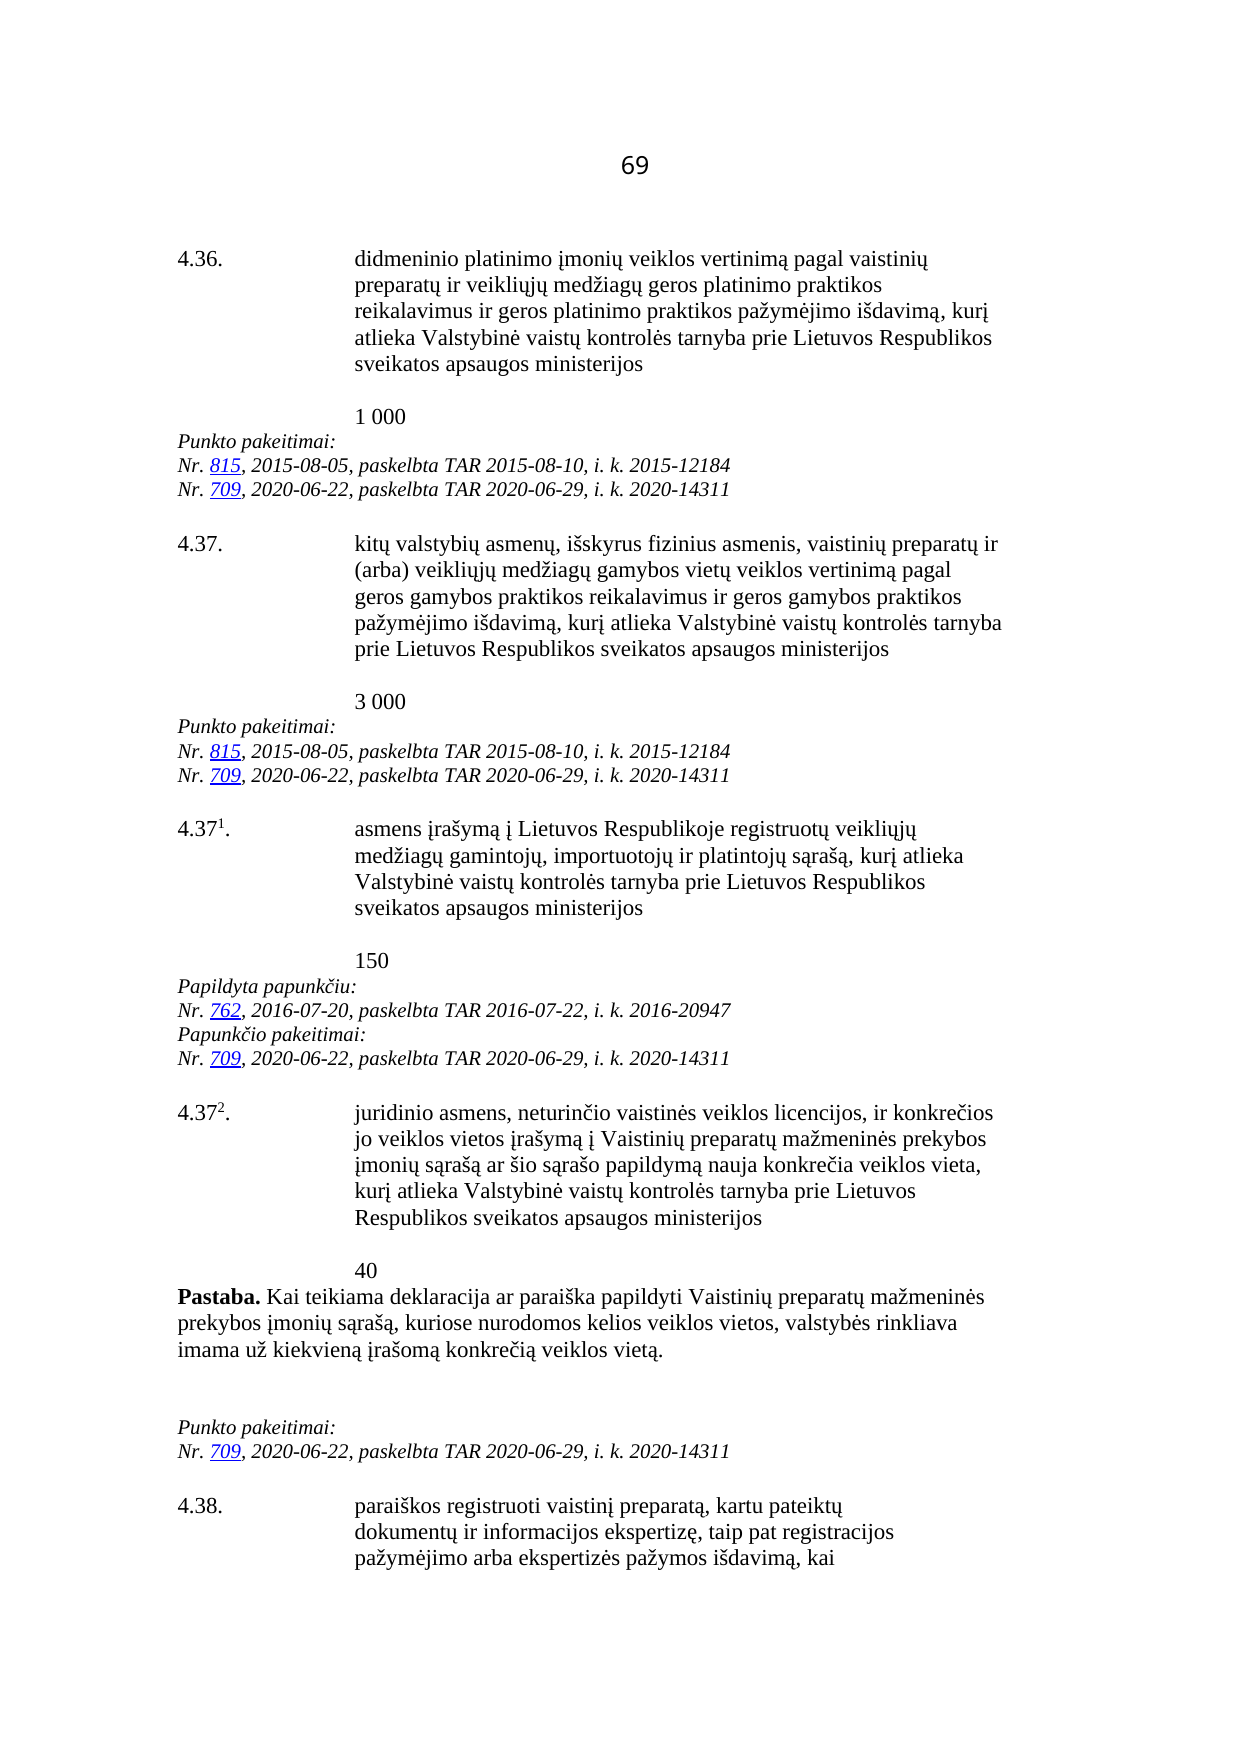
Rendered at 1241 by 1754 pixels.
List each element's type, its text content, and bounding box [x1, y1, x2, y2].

text Nr. 709, 2020-06-22, paskelbta TAR 2020-06-29, i. k. 2020-14311 [177, 477, 1093, 501]
text Nr. 709, 2020-06-22, paskelbta TAR 2020-06-29, i. k. 2020-14311 [177, 1439, 1093, 1463]
text pažymėjimo arba ekspertizės pažymos išdavimą, kai [354, 1544, 945, 1571]
text Nr. 709, 2020-06-22, paskelbta TAR 2020-06-29, i. k. 2020-14311 [177, 763, 1093, 787]
text dokumentų ir informacijos ekspertizę, taip pat registracijos [354, 1518, 945, 1544]
text Nr. 709, 2020-06-22, paskelbta TAR 2020-06-29, i. k. 2020-14311 [177, 1046, 1093, 1070]
text Papunkčio pakeitimai: [177, 1022, 1093, 1046]
text Pastaba. Kai teikiama deklaracija ar paraiška papildyti Vaistinių preparatų mažmeninės prekybos įmonių sąrašą, kuriose nurodomos kelios veiklos vietos, valstybės rinkliava imama už kiekvieną įrašomą konkrečią veiklos vietą. [177, 1283, 1004, 1388]
text Papildyta papunkčiu: [177, 973, 1093, 998]
text Punkto pakeitimai: [177, 714, 1093, 738]
text 4.38. paraiškos registruoti vaistinį preparatą, kartu pateiktų [177, 1492, 945, 1518]
text Nr. 762, 2016-07-20, paskelbta TAR 2016-07-22, i. k. 2016-20947 [177, 998, 1093, 1022]
text Nr. 815, 2015-08-05, paskelbta TAR 2015-08-10, i. k. 2015-12184 [177, 738, 1093, 763]
text 4.371. asmens įrašymą į Lietuvos Respublikoje registruotų veikliųjų medžiagų gamintojų, importuotojų ir platintojų sąrašą, kurį atlieka Valstybinė vaistų kontrolės tarnyba prie Lietuvos Respublikos sveikatos apsaugos ministerijos 150 [177, 815, 1004, 973]
text Punkto pakeitimai: [177, 1415, 1093, 1439]
text 4.37. kitų valstybių asmenų, išskyrus fizinius asmenis, vaistinių preparatų ir (arba) veikliųjų medžiagų gamybos vietų veiklos vertinimą pagal geros gamybos praktikos reikalavimus ir geros gamybos praktikos pažymėjimo išdavimą, kurį atlieka Valstybinė vaistų kontrolės tarnyba prie Lietuvos Respublikos sveikatos apsaugos ministerijos 3 000 [177, 530, 1004, 714]
text 4.36. didmeninio platinimo įmonių veiklos vertinimą pagal vaistinių preparatų ir veikliųjų medžiagų geros platinimo praktikos reikalavimus ir geros platinimo praktikos pažymėjimo išdavimą, kurį atlieka Valstybinė vaistų kontrolės tarnyba prie Lietuvos Respublikos sveikatos apsaugos ministerijos 1 000 [177, 244, 1004, 429]
text Nr. 815, 2015-08-05, paskelbta TAR 2015-08-10, i. k. 2015-12184 [177, 453, 1093, 477]
text 4.372. juridinio asmens, neturinčio vaistinės veiklos licencijos, ir konkrečios jo veiklos vietos įrašymą į Vaistinių preparatų mažmeninės prekybos įmonių sąrašą ar šio sąrašo papildymą nauja konkrečia veiklos vieta, kurį atlieka Valstybinė vaistų kontrolės tarnyba prie Lietuvos Respublikos sveikatos apsaugos ministerijos 40 [177, 1098, 1004, 1283]
text Punkto pakeitimai: [177, 429, 1093, 453]
